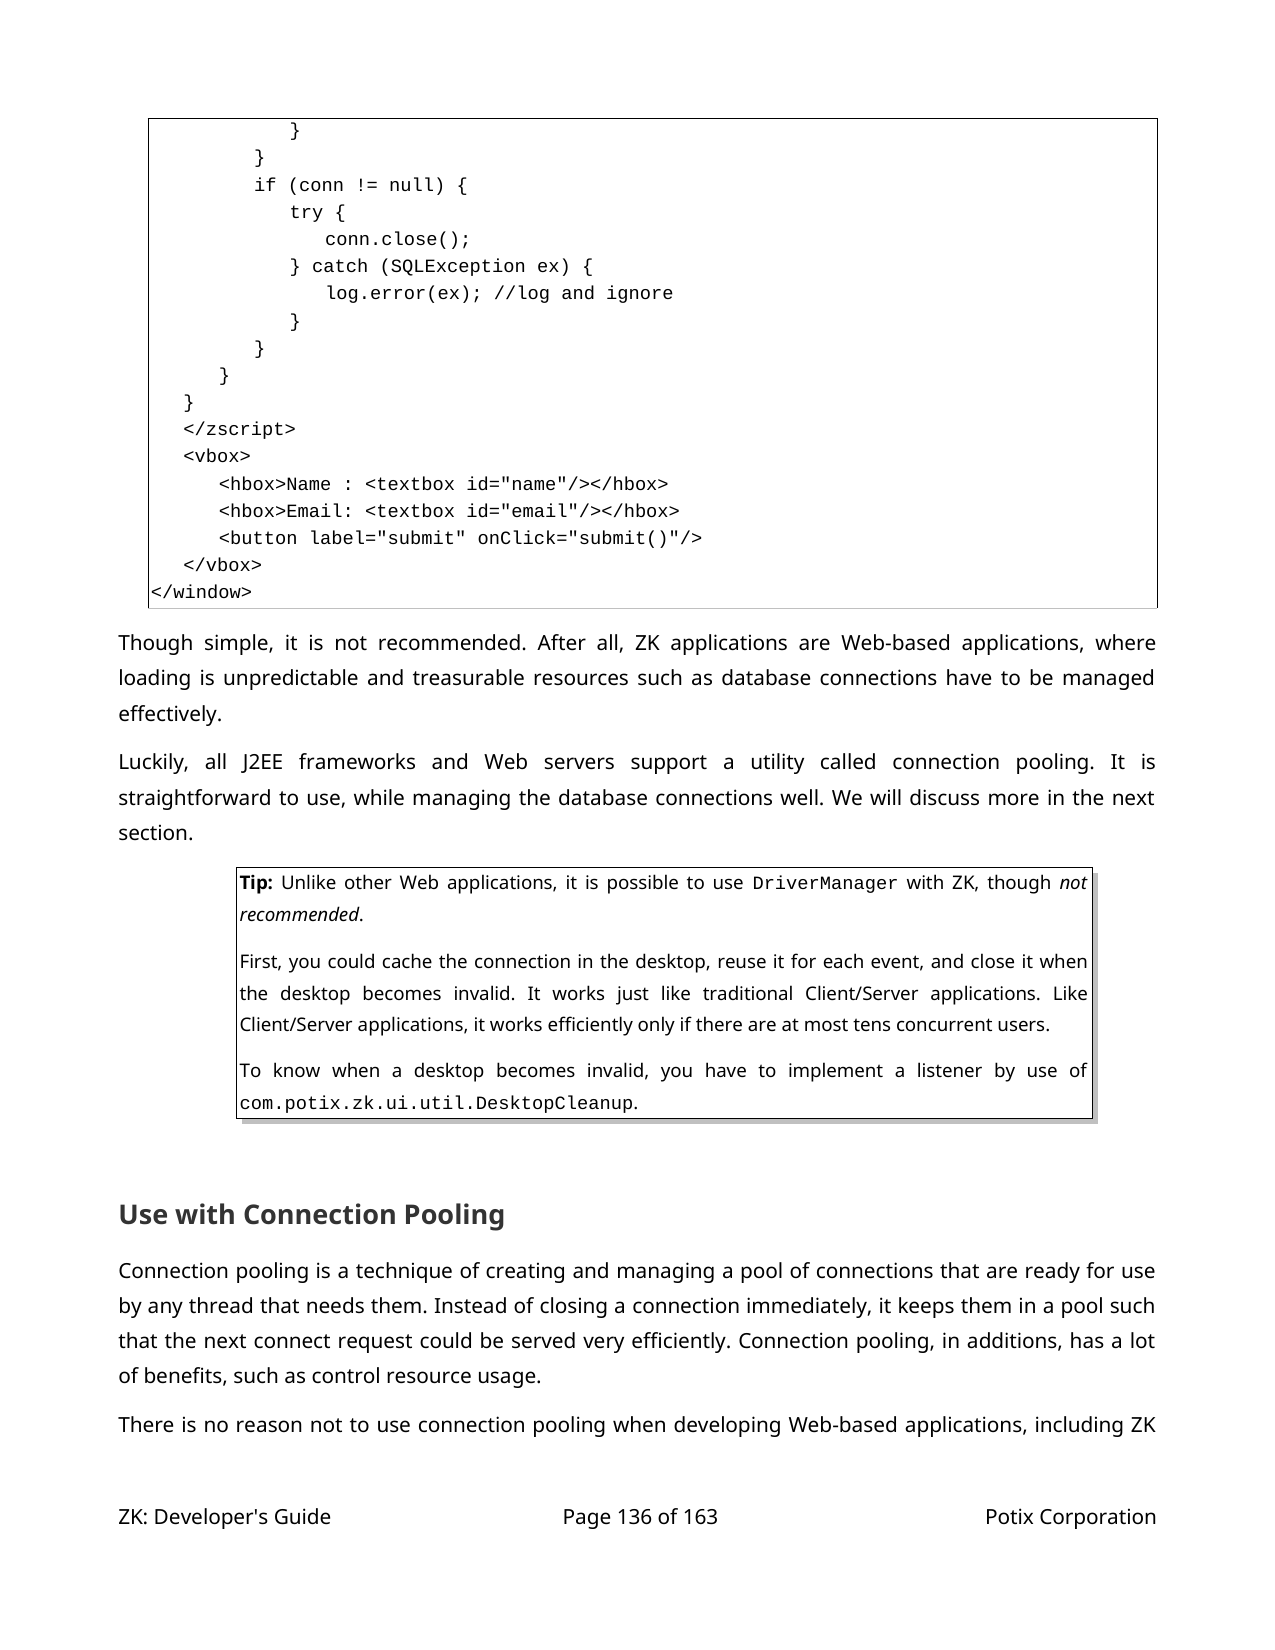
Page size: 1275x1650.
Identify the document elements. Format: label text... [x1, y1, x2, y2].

text log.error(ex); //log and ignore [149, 281, 1157, 306]
text } [149, 336, 1157, 360]
text } [149, 308, 1157, 333]
text </window> [149, 580, 1157, 608]
text </vbox> [149, 553, 1157, 577]
text Luckily, all J2EE frameworks and Web servers support a utility called connection pooling. It is straightforward to use, while managing the database connections well. We will discuss more in the next section. [118, 747, 1157, 846]
text } catch (SQLException ex) { [149, 254, 1157, 278]
text First, you could cache the connection in the desktop, reuse it for each event, and close it when the desktop becomes invalid. It works just like traditional Client/Server applications. Like Client/Server applications, it works efficiently only if there are at most tens concurrent users. [237, 945, 1092, 1037]
text if (conn != null) { [149, 172, 1157, 197]
text try { [149, 200, 1157, 224]
text Connection pooling is a technique of creating and managing a pool of connections that are ready for use by any thread that needs them. Instead of closing a connection immediately, it keeps them in a pool such that the next connect request could be served very efficiently. Connection pooling, in additions, has a lot of benefits, such as control resource usage. [118, 1256, 1157, 1389]
text } [149, 390, 1157, 414]
text <button label="submit" onClick="submit()"/> [149, 526, 1157, 550]
text Tip: Unlike other Web applications, it is possible to use DriverManager with ZK, though not recommended. [237, 868, 1092, 927]
text To know when a desktop becomes invalid, you have to implement a listener by use of com.potix.zk.ui.util.DesktopCleanup. [237, 1055, 1092, 1118]
text <hbox>Name : <textbox id="name"/></hbox> [149, 472, 1157, 496]
text There is no reason not to use connection pooling when developing Web-based applications, including ZK [118, 1410, 1157, 1438]
text <hbox>Email: <textbox id="email"/></hbox> [149, 499, 1157, 523]
text } [149, 145, 1157, 169]
text } [149, 119, 1157, 142]
text Though simple, it is not recommended. After all, ZK applications are Web-based applications, where loading is unpredictable and treasurable resources such as database connections have to be managed effectively. [118, 628, 1157, 727]
text <vbox> [149, 444, 1157, 469]
text } [149, 363, 1157, 387]
text </zscript> [149, 417, 1157, 441]
text conn.close(); [149, 227, 1157, 251]
subtitle Use with Connection Pooling [118, 1195, 1157, 1232]
